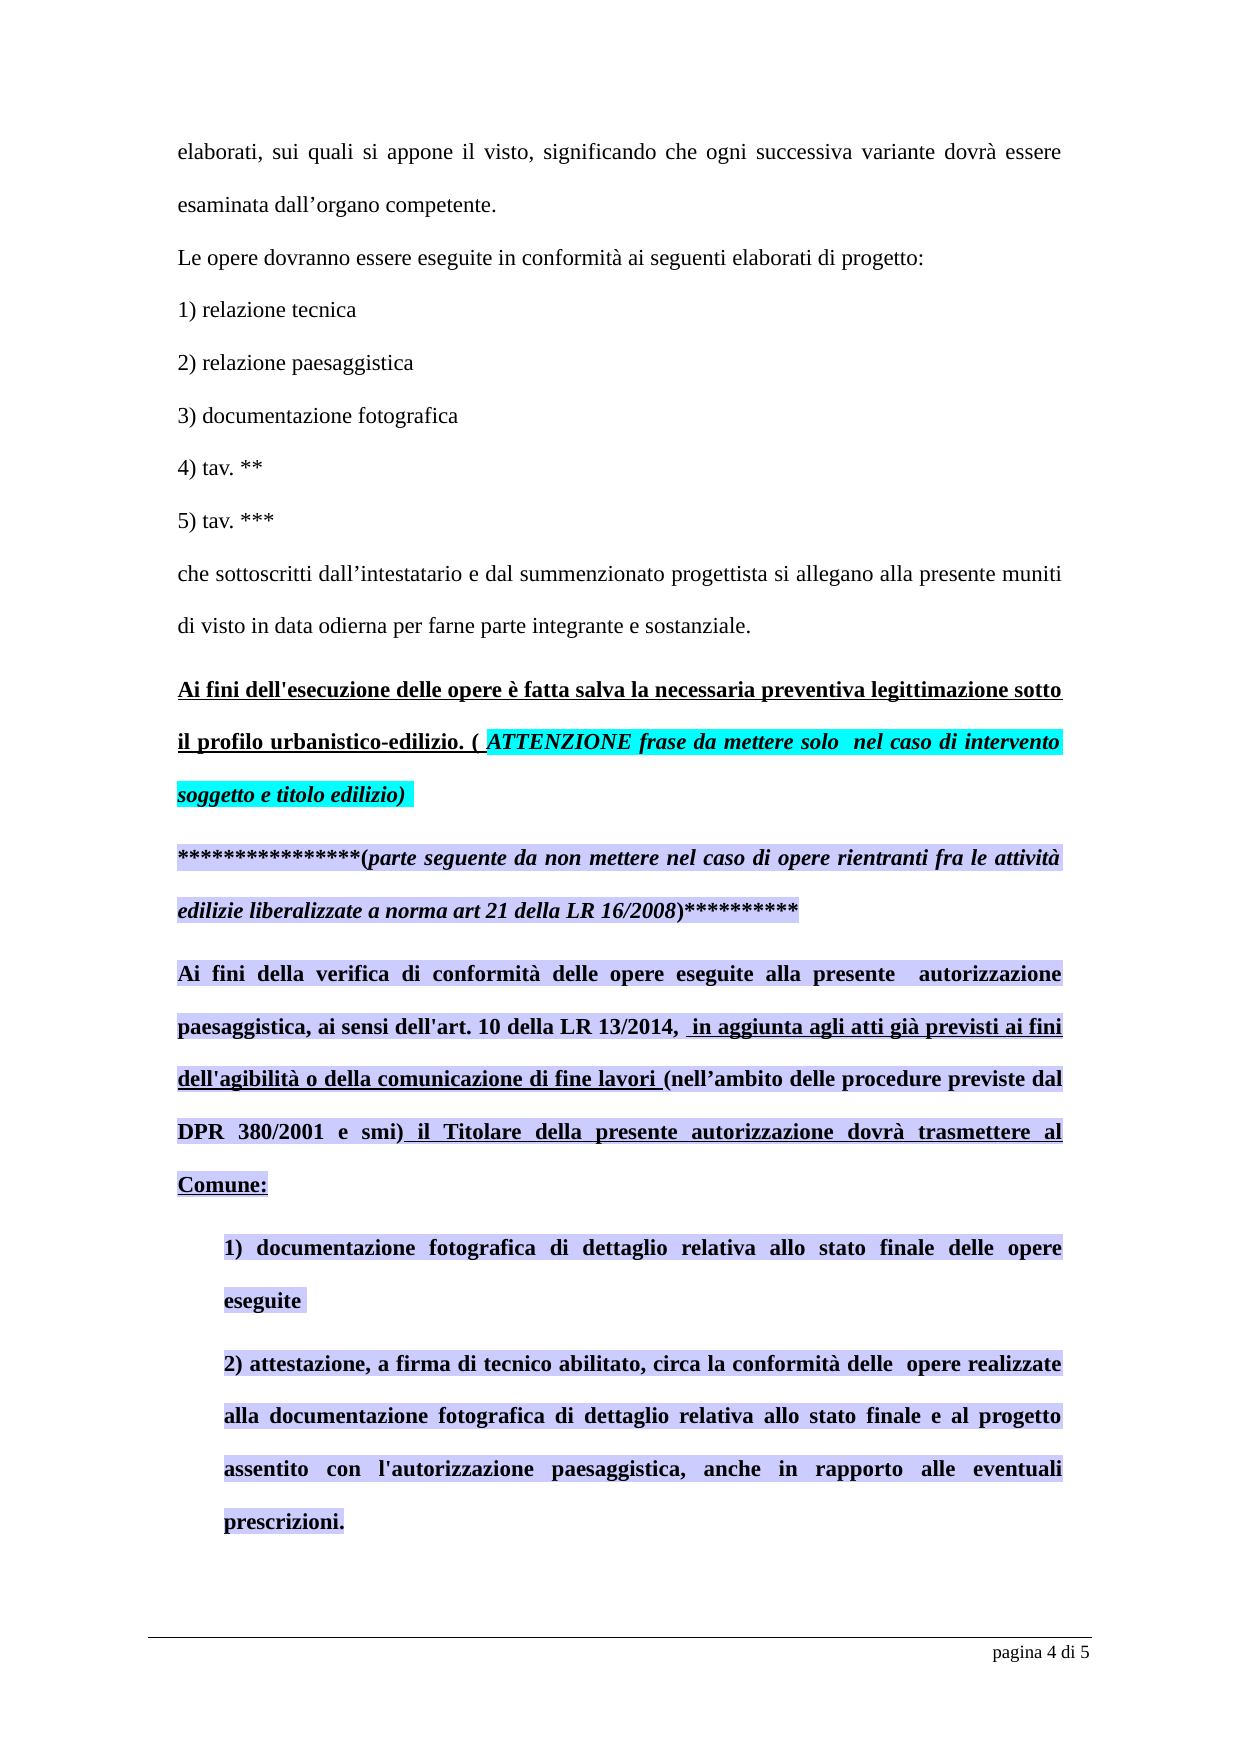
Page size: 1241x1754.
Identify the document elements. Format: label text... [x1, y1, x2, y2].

text il profilo urbanistico-edilizio. ( ATTENZIONE frase da mettere solo nel caso di intervento soggetto e titolo edilizio) [177, 700, 1063, 807]
text che sottoscritti dall’intestatario e dal summenzionato progettista si allegano alla presente muniti di visto in data odierna per farne parte integrante e sostanziale. [177, 560, 1063, 639]
text Le opere dovranno essere eseguite in conformità ai seguenti elaborati di progetto: [177, 244, 1063, 270]
text 3) documentazione fotografica [177, 402, 1063, 428]
list 2) attestazione, a firma di tecnico abilitato, circa la conformità delle opere realizzate alla documentazione fotografica di dettaglio relativa allo stato finale e al progetto assentito con l'autorizzazione paesaggistica, anche in rapporto alle eventuali prescrizioni. [223, 1350, 1063, 1534]
text Ai fini della verifica di conformità delle opere eseguite alla presente autorizzazione paesaggistica, ai sensi dell'art. 10 della LR 13/2014, in aggiunta agli atti già previsti ai fini dell'agibilità o della comunicazione di fine lavori (nell’ambito delle procedure previste dal DPR 380/2001 e smi) il Titolare della presente autorizzazione dovrà trasmettere al Comune: [177, 960, 1063, 1197]
text 1) relazione tecnica [177, 296, 1063, 323]
text 4) tav. ** [177, 454, 1063, 481]
text Ai fini dell'esecuzione delle opere è fatta salva la necessaria preventiva legittimazione sotto [177, 676, 1063, 699]
text 5) tav. *** [177, 507, 1063, 533]
text elaborati, sui quali si appone il visto, significando che ogni successiva variante dovrà essere esaminata dall’organo competente. [177, 138, 1063, 217]
text ****************(parte seguente da non mettere nel caso di opere rientranti fra le attività edilizie liberalizzate a norma art 21 della LR 16/2008)********** [177, 844, 1063, 923]
list 1) documentazione fotografica di dettaglio relativa allo stato finale delle opere eseguite [223, 1234, 1063, 1313]
text 2) relazione paesaggistica [177, 349, 1063, 375]
